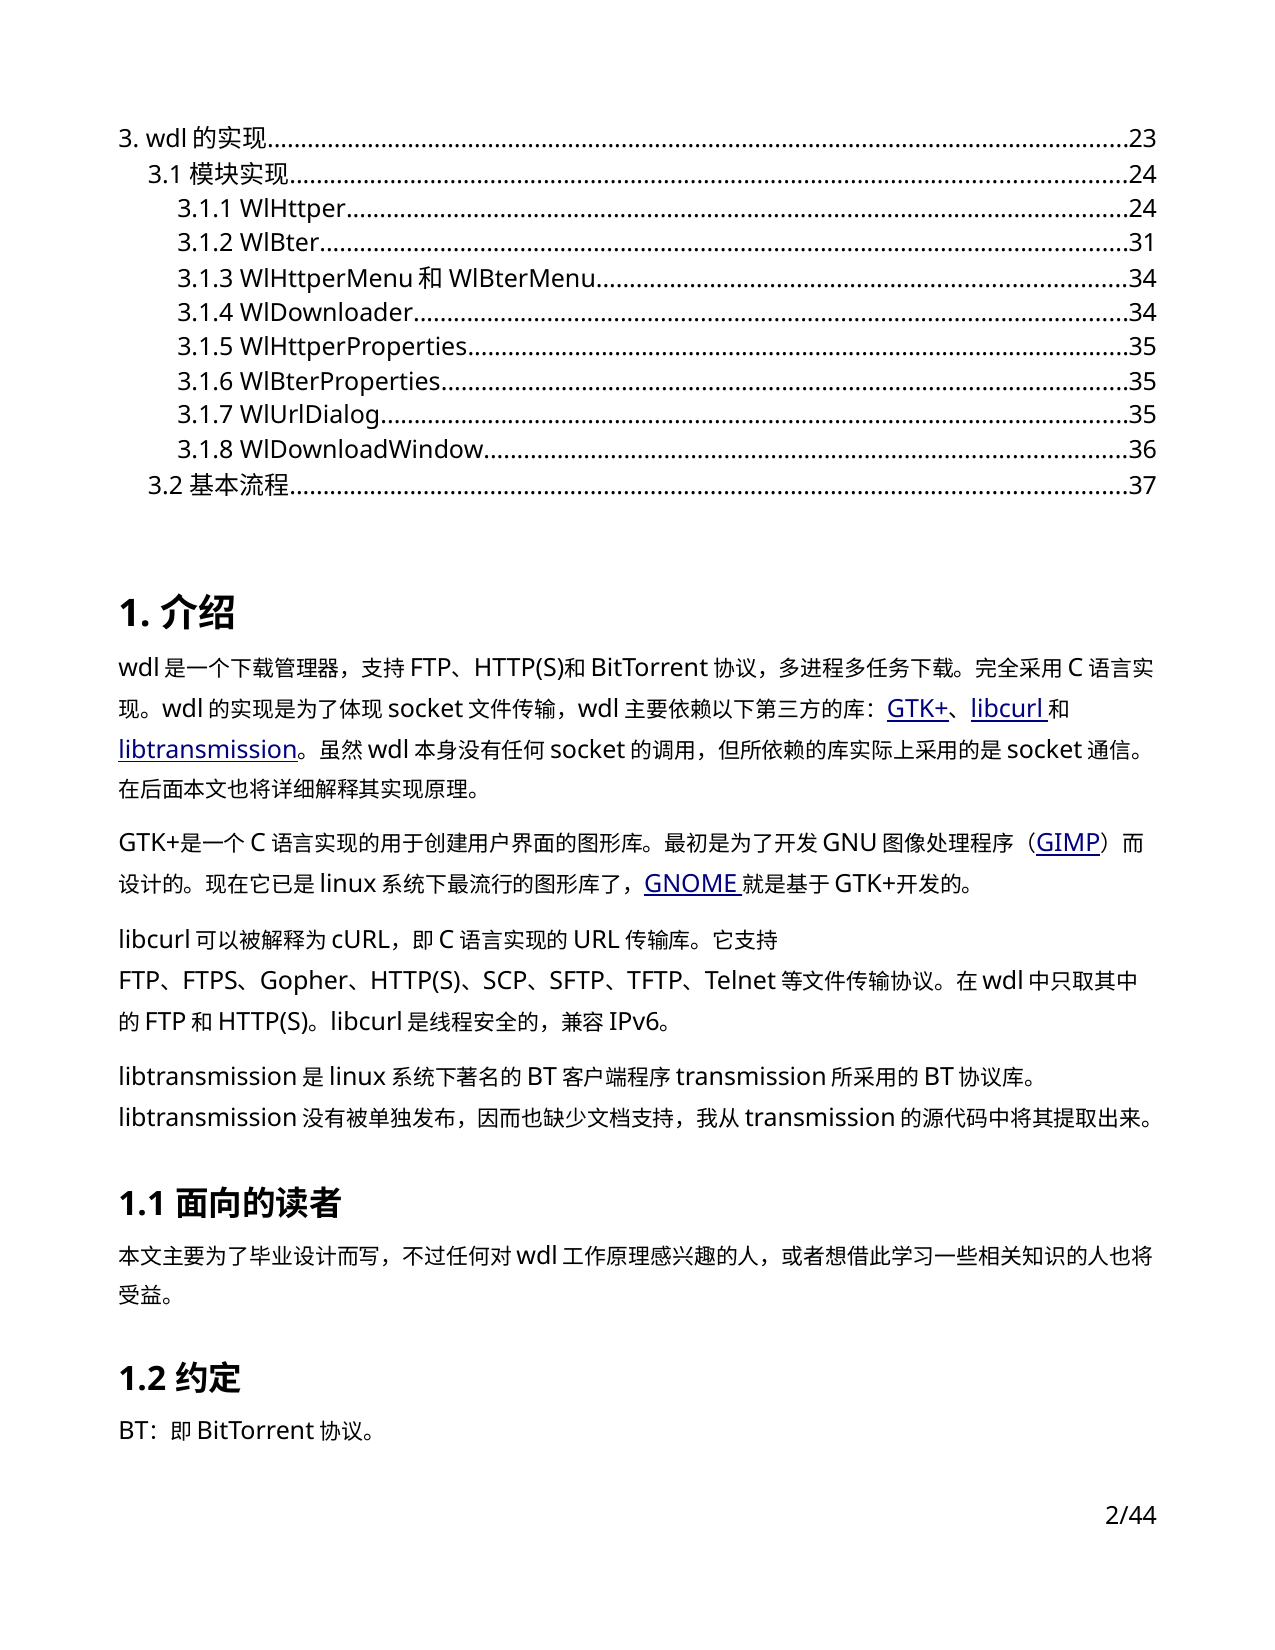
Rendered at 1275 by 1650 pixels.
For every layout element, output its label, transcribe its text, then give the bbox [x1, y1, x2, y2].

text 3.1.6 WlBterProperties 35 [177, 363, 1157, 397]
text BT：即BitTorrent协议。 [118, 1413, 1157, 1447]
text 3.1.4 WlDownloader 34 [177, 295, 1157, 329]
text 3.1.2 WlBter 31 [177, 225, 1157, 259]
text 3.1.8 WlDownloadWindow 36 [177, 431, 1157, 465]
text 3.1.3 WlHttperMenu和WlBterMenu 34 [177, 259, 1157, 295]
text wdl是一个下载管理器，支持FTP、HTTP(S)和BitTorrent协议，多进程多任务下载。完全采用C语言实现。wdl的实现是为了体现socket文件传输，wdl主要依赖以下第三方的库：GTK+、libcurl和libtransmission。虽然wdl本身没有任何socket的调用，但所依赖的库实际上采用的是socket通信。在后面本文也将详细解释其实现原理。 [118, 650, 1157, 804]
subtitle 1.1 面向的读者 [118, 1177, 1157, 1225]
text 3.1.7 WlUrlDialog 35 [177, 397, 1157, 431]
text 3.1.5 WlHttperProperties 35 [177, 329, 1157, 363]
text 本文主要为了毕业设计而写，不过任何对wdl工作原理感兴趣的人，或者想借此学习一些相关知识的人也将受益。 [118, 1238, 1157, 1310]
text GTK+是一个C语言实现的用于创建用户界面的图形库。最初是为了开发GNU图像处理程序（GIMP）而设计的。现在它已是linux系统下最流行的图形库了，GNOME就是基于GTK+开发的。 [118, 825, 1157, 900]
text libcurl可以被解释为cURL，即C语言实现的URL传输库。它支持FTP、FTPS、Gopher、HTTP(S)、SCP、SFTP、TFTP、Telnet等文件传输协议。在wdl中只取其中的FTP和HTTP(S)。libcurl是线程安全的，兼容IPv6。 [118, 922, 1157, 1037]
text libtransmission是linux系统下著名的BT客户端程序transmission所采用的BT协议库。libtransmission没有被单独发布，因而也缺少文档支持，我从transmission的源代码中将其提取出来。 [118, 1059, 1157, 1134]
text 3. wdl的实现 23 [118, 118, 1157, 154]
subtitle 1.2 约定 [118, 1352, 1157, 1400]
text 3.1 模块实现 24 [148, 154, 1157, 191]
text 3.1.1 WlHttper 24 [177, 191, 1157, 225]
subtitle 1. 介绍 [118, 582, 1157, 637]
text 3.2 基本流程 37 [148, 465, 1157, 502]
